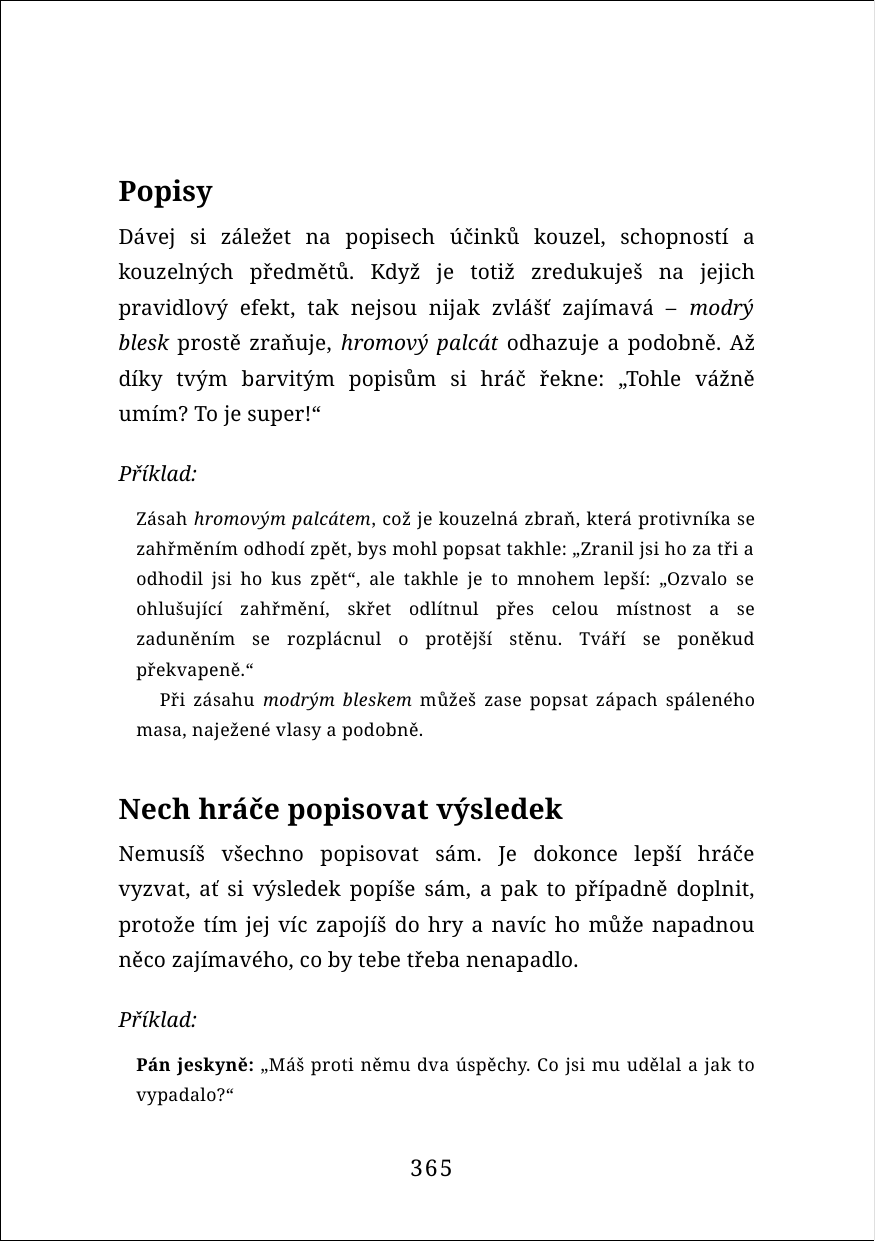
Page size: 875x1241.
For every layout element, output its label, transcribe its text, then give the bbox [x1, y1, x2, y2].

text Příklad: [118, 459, 756, 487]
text Příklad: [118, 1005, 756, 1033]
text Pán jeskyně: „Máš proti němu dva úspěchy. Co jsi mu udělal a jak to vypadalo?“ [136, 1052, 756, 1106]
subtitle Popisy [118, 172, 756, 210]
subtitle Nech hráče popisovat výsledek [118, 789, 756, 827]
text Zásah hromovým palcátem, což je kouzelná zbraň, která protivníka se zahřměním odhodí zpět, bys mohl popsat takhle: „Zranil jsi ho za tři a odhodil jsi ho kus zpět“, ale takhle je to mnohem lepší: „Ozvalo se ohlušující zahřmění, skřet odlítnul přes celou místnost a se zaduněním se rozplácnul o protější stěnu. Tváří se poněkud překvapeně.“ Při zásahu modrým bleskem můžeš zase popsat zápach spáleného masa, naježené vlasy a podobně. [136, 506, 756, 742]
text Dávej si záležet na popisech účinků kouzel, schopností a kouzelných předmětů. Když je totiž zredukuješ na jejich pravidlový efekt, tak nejsou nijak zvlášť zajímavá – modrý blesk prostě zraňuje, hromový palcát odhazuje a podobně. Až díky tvým barvitým popisům si hráč řekne: „Tohle vážně umím? To je super!“ [118, 222, 756, 428]
text Nemusíš všechno popisovat sám. Je dokonce lepší hráče vyzvat, ať si výsledek popíše sám, a pak to případně doplnit, protože tím jej víc zapojíš do hry a navíc ho může napadnou něco zajímavého, co by tebe třeba nenapadlo. [118, 839, 756, 974]
